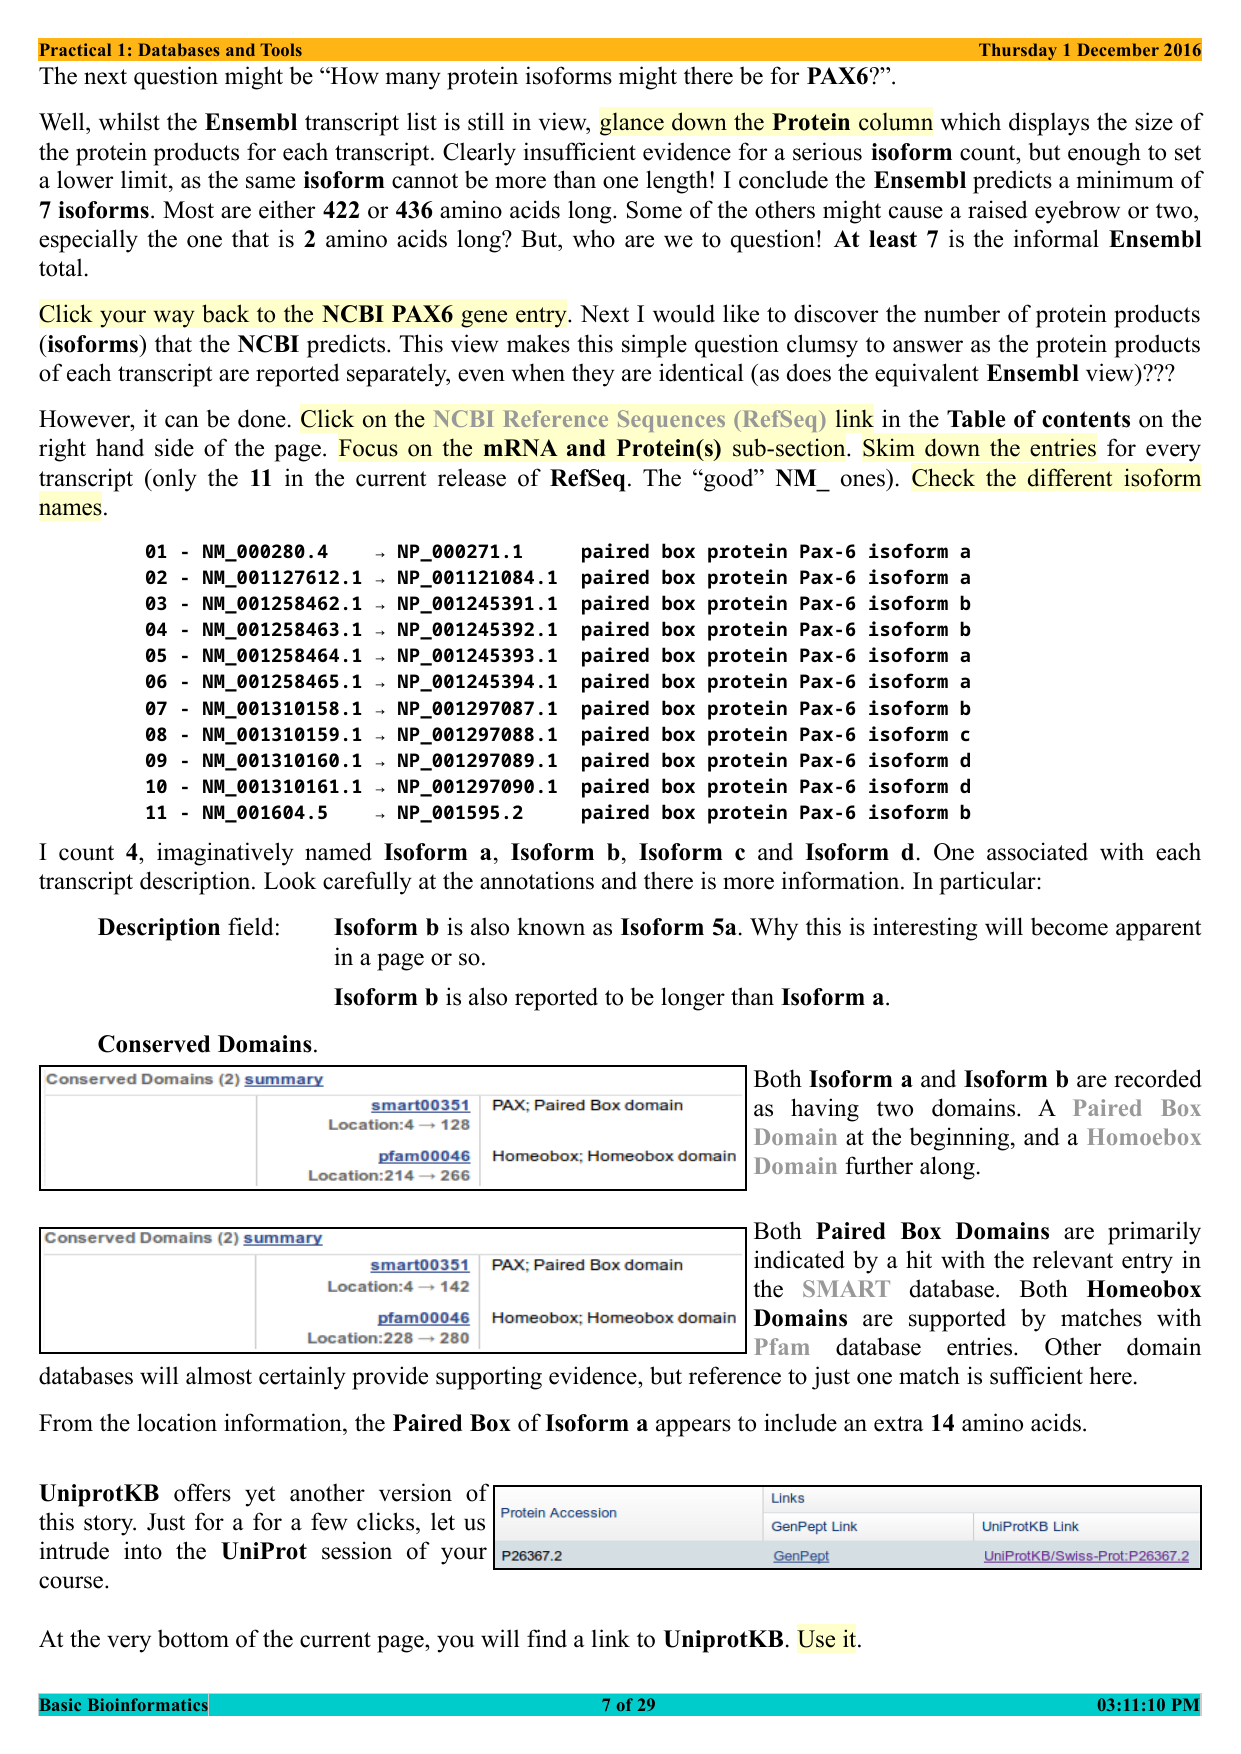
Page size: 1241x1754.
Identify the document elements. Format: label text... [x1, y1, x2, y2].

text The next question might be “How many protein isoforms might there be for PAX6?”. [38, 61, 1202, 89]
text UniprotKB offers yet another version of this story. Just for a for a few clicks, let us intrude into the UniProt session of your course. [38, 1478, 1202, 1594]
text 08 - NM_001310159.1 → NP_001297088.1 paired box protein Pax-6 isoform c [145, 721, 1202, 747]
text 05 - NM_001258464.1 → NP_001245393.1 paired box protein Pax-6 isoform a [145, 642, 1202, 668]
text However, it can be done. Click on the NCBI Reference Sequences (RefSeq) link in the Table of contents on the right hand side of the page. Focus on the mRNA and Protein(s) sub-section. Skim down the entries for every transcript (only the 11 in the current release of RefSeq. The “good” NM_ ones). Check the different isoform names. [38, 404, 1202, 521]
text Well, whilst the Ensembl transcript list is still in view, glance down the Protein column which displays the size of the protein products for each transcript. Clearly insufficient evidence for a serious isoform count, but enough to set a lower limit, as the same isoform cannot be more than one length! I conclude the Ensembl predicts a minimum of 7 isoforms. Most are either 422 or 436 amino acids long. Some of the others might cause a raised eyebrow or two, especially the one that is 2 amino acids long? But, who are we to question! At least 7 is the informal Ensembl total. [38, 107, 1202, 282]
text 11 - NM_001604.5 → NP_001595.2 paired box protein Pax-6 isoform b [145, 799, 1202, 825]
text Conserved Domains. [97, 1029, 1202, 1058]
text Both Isoform a and Isoform b are recorded as having two domains. A Paired Box Domain at the beginning, and a Homoebox Domain further along. [38, 1064, 1202, 1180]
text From the location information, the Paired Box of Isoform a appears to include an extra 14 amino acids. [38, 1408, 1202, 1437]
text 02 - NM_001127612.1 → NP_001121084.1 paired box protein Pax-6 isoform a [145, 564, 1202, 590]
text Isoform b is also reported to be longer than Isoform a. [97, 982, 1202, 1011]
text 09 - NM_001310160.1 → NP_001297089.1 paired box protein Pax-6 isoform d [145, 747, 1202, 773]
text I count 4, imaginatively named Isoform a, Isoform b, Isoform c and Isoform d. One associated with each transcript description. Look carefully at the annotations and there is more information. In particular: [38, 836, 1202, 894]
text 10 - NM_001310161.1 → NP_001297090.1 paired box protein Pax-6 isoform d [145, 773, 1202, 799]
text [41, 1067, 745, 1189]
text 01 - NM_000280.4 → NP_000271.1 paired box protein Pax-6 isoform a [145, 538, 1202, 564]
picture [495, 1487, 1200, 1568]
text 07 - NM_001310158.1 → NP_001297087.1 paired box protein Pax-6 isoform b [145, 694, 1202, 721]
text Click your way back to the NCBI PAX6 gene entry. Next I would like to discover the number of protein products (isoforms) that the NCBI predicts. This view makes this simple question clumsy to answer as the protein products of each transcript are reported separately, even when they are identical (as does the equivalent Ensembl view)??? [38, 299, 1202, 387]
text 04 - NM_001258463.1 → NP_001245392.1 paired box protein Pax-6 isoform b [145, 616, 1202, 642]
picture [43, 1070, 743, 1186]
text Both Paired Box Domains are primarily indicated by a hit with the relevant entry in the SMART database. Both Homeobox Domains are supported by matches with Pfam database entries. Other domain databases will almost certainly provide supporting evidence, but reference to just one match is sufficient here. [38, 1216, 1202, 1390]
text At the very bottom of the current page, you will find a link to UniprotKB. Use it. [38, 1624, 1202, 1653]
text 06 - NM_001258465.1 → NP_001245394.1 paired box protein Pax-6 isoform a [145, 668, 1202, 694]
picture [43, 1231, 743, 1349]
text Description field: Isoform b is also known as Isoform 5a. Why this is interesting will become apparent in a page or so. [97, 912, 1202, 970]
text 03 - NM_001258462.1 → NP_001245391.1 paired box protein Pax-6 isoform b [145, 590, 1202, 616]
